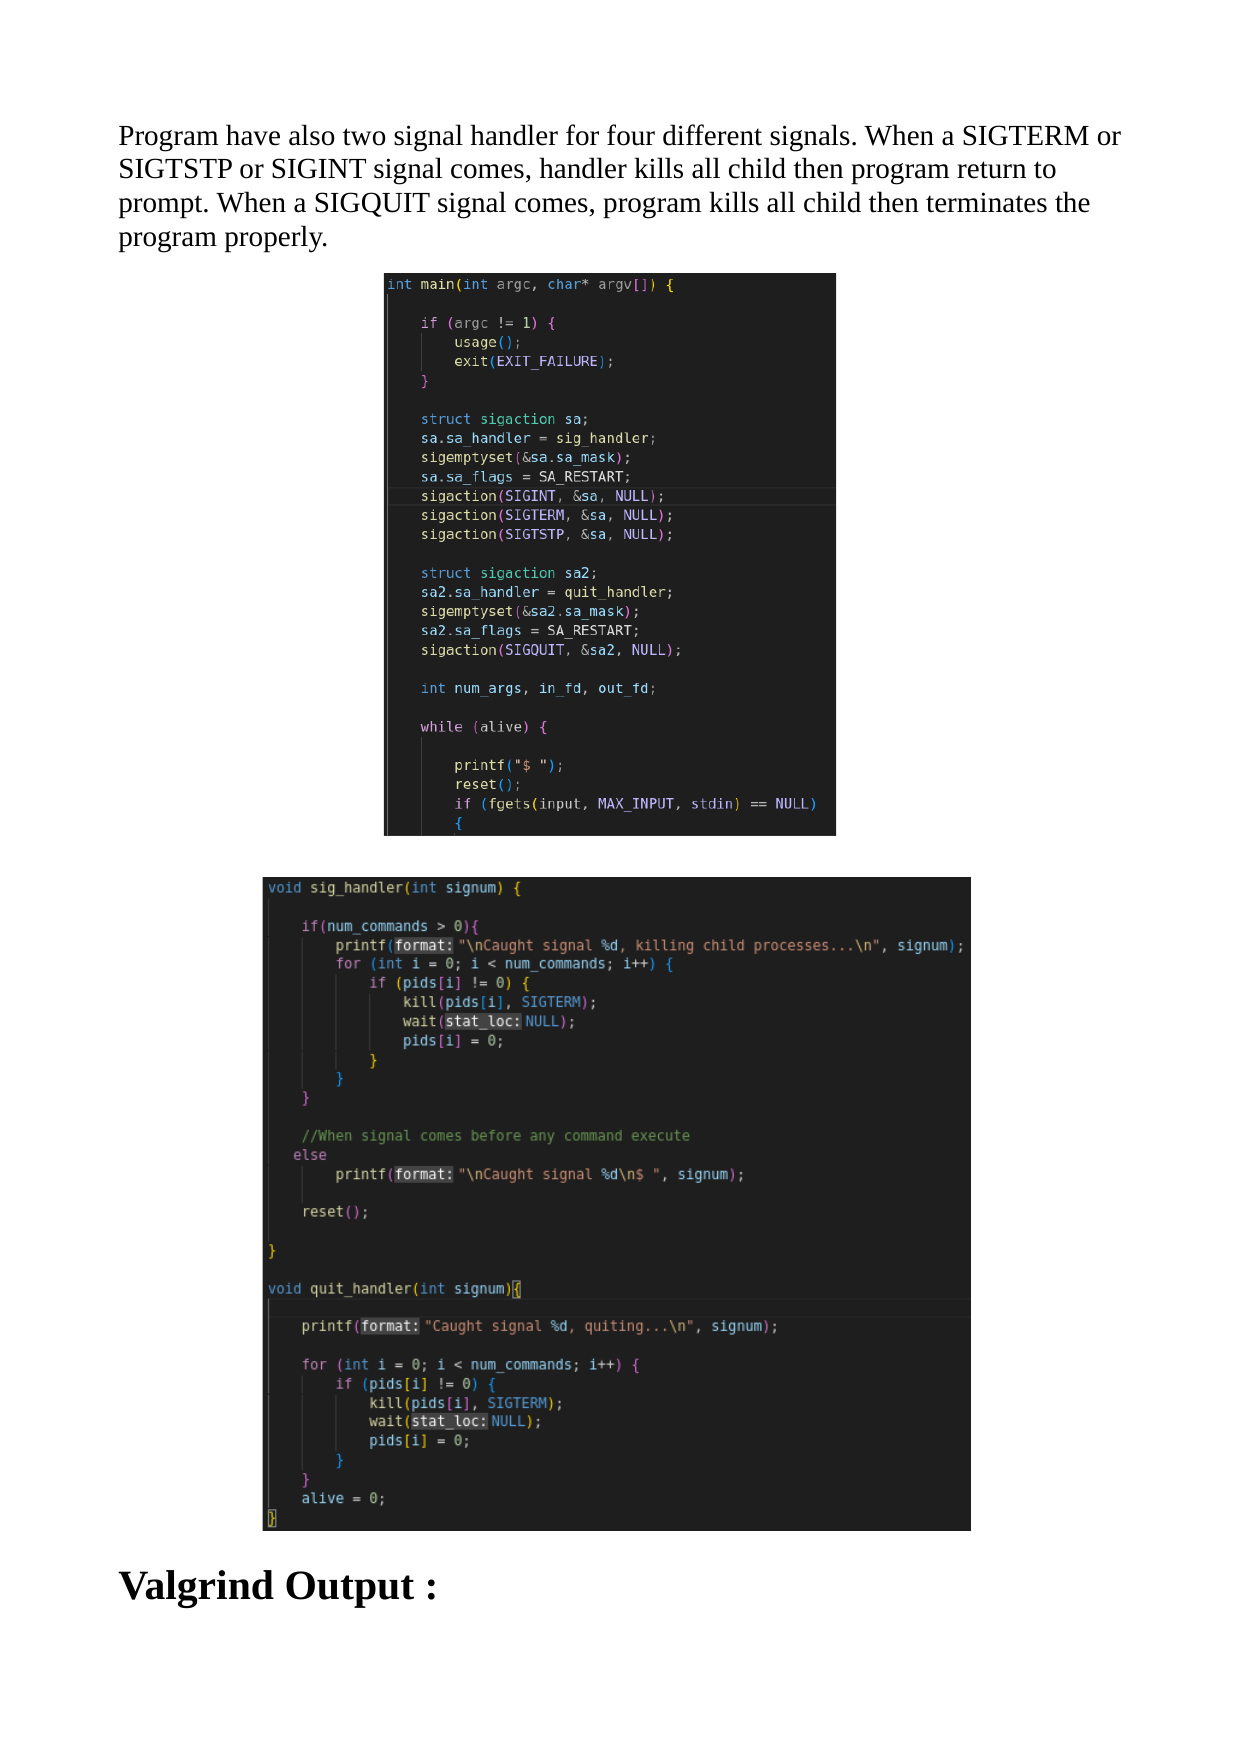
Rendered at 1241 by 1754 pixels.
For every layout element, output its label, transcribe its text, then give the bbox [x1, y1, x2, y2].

picture [262, 877, 971, 1531]
text Valgrind Output : [118, 1560, 1122, 1608]
picture [383, 273, 837, 836]
text Program have also two signal handler for four different signals. When a SIGTERM or SIGTSTP or SIGINT signal comes, handler kills all child then program return to prompt. When a SIGQUIT signal comes, program kills all child then terminates the program properly. [118, 118, 1122, 252]
